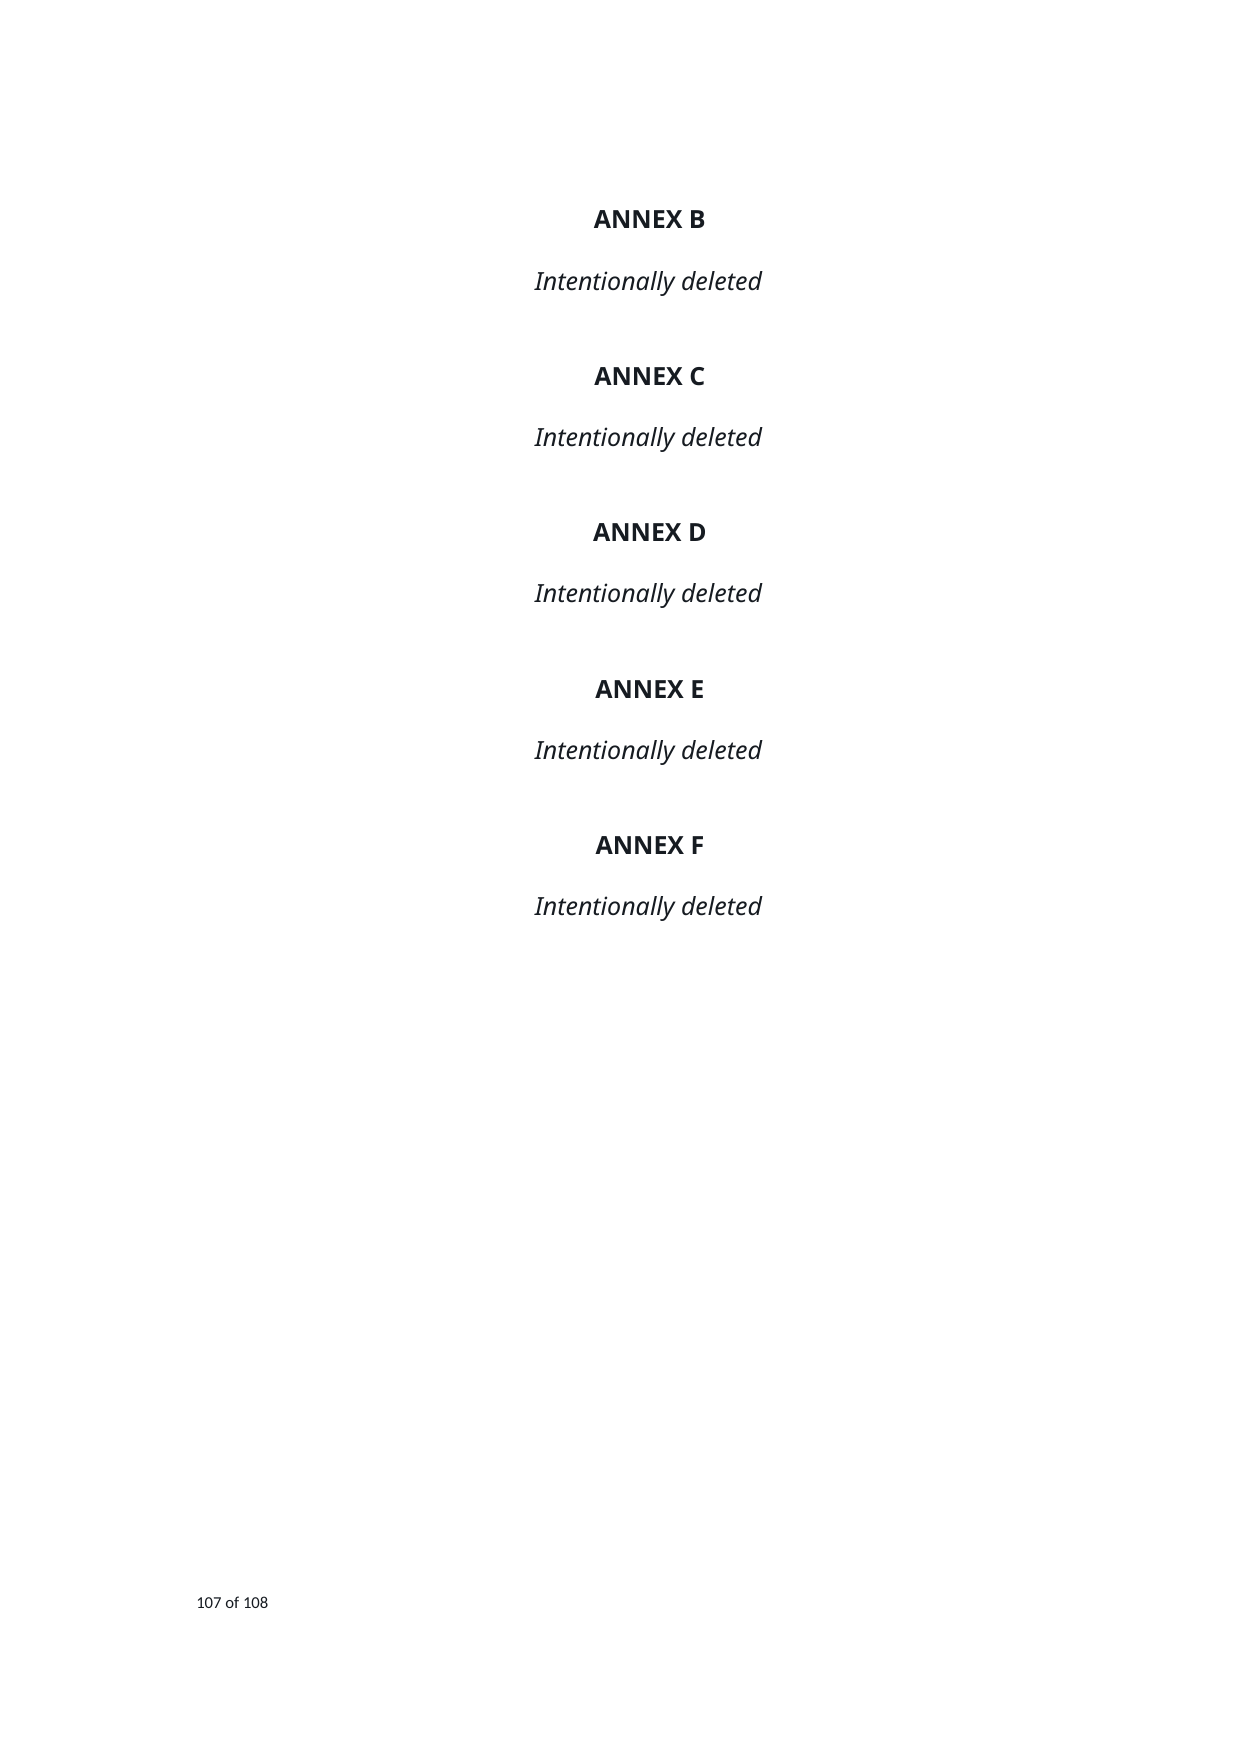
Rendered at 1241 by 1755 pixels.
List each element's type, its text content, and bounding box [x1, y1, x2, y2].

text Intentionally deleted [209, 576, 1090, 610]
subtitle ANNEX B [209, 202, 1090, 236]
text Intentionally deleted [209, 263, 1090, 297]
text Intentionally deleted [209, 420, 1090, 454]
subtitle ANNEX D [209, 515, 1090, 549]
text Intentionally deleted [209, 732, 1090, 766]
subtitle ANNEX E [209, 671, 1090, 705]
subtitle ANNEX F [209, 828, 1090, 862]
text Intentionally deleted [209, 889, 1090, 923]
subtitle ANNEX C [209, 358, 1090, 393]
